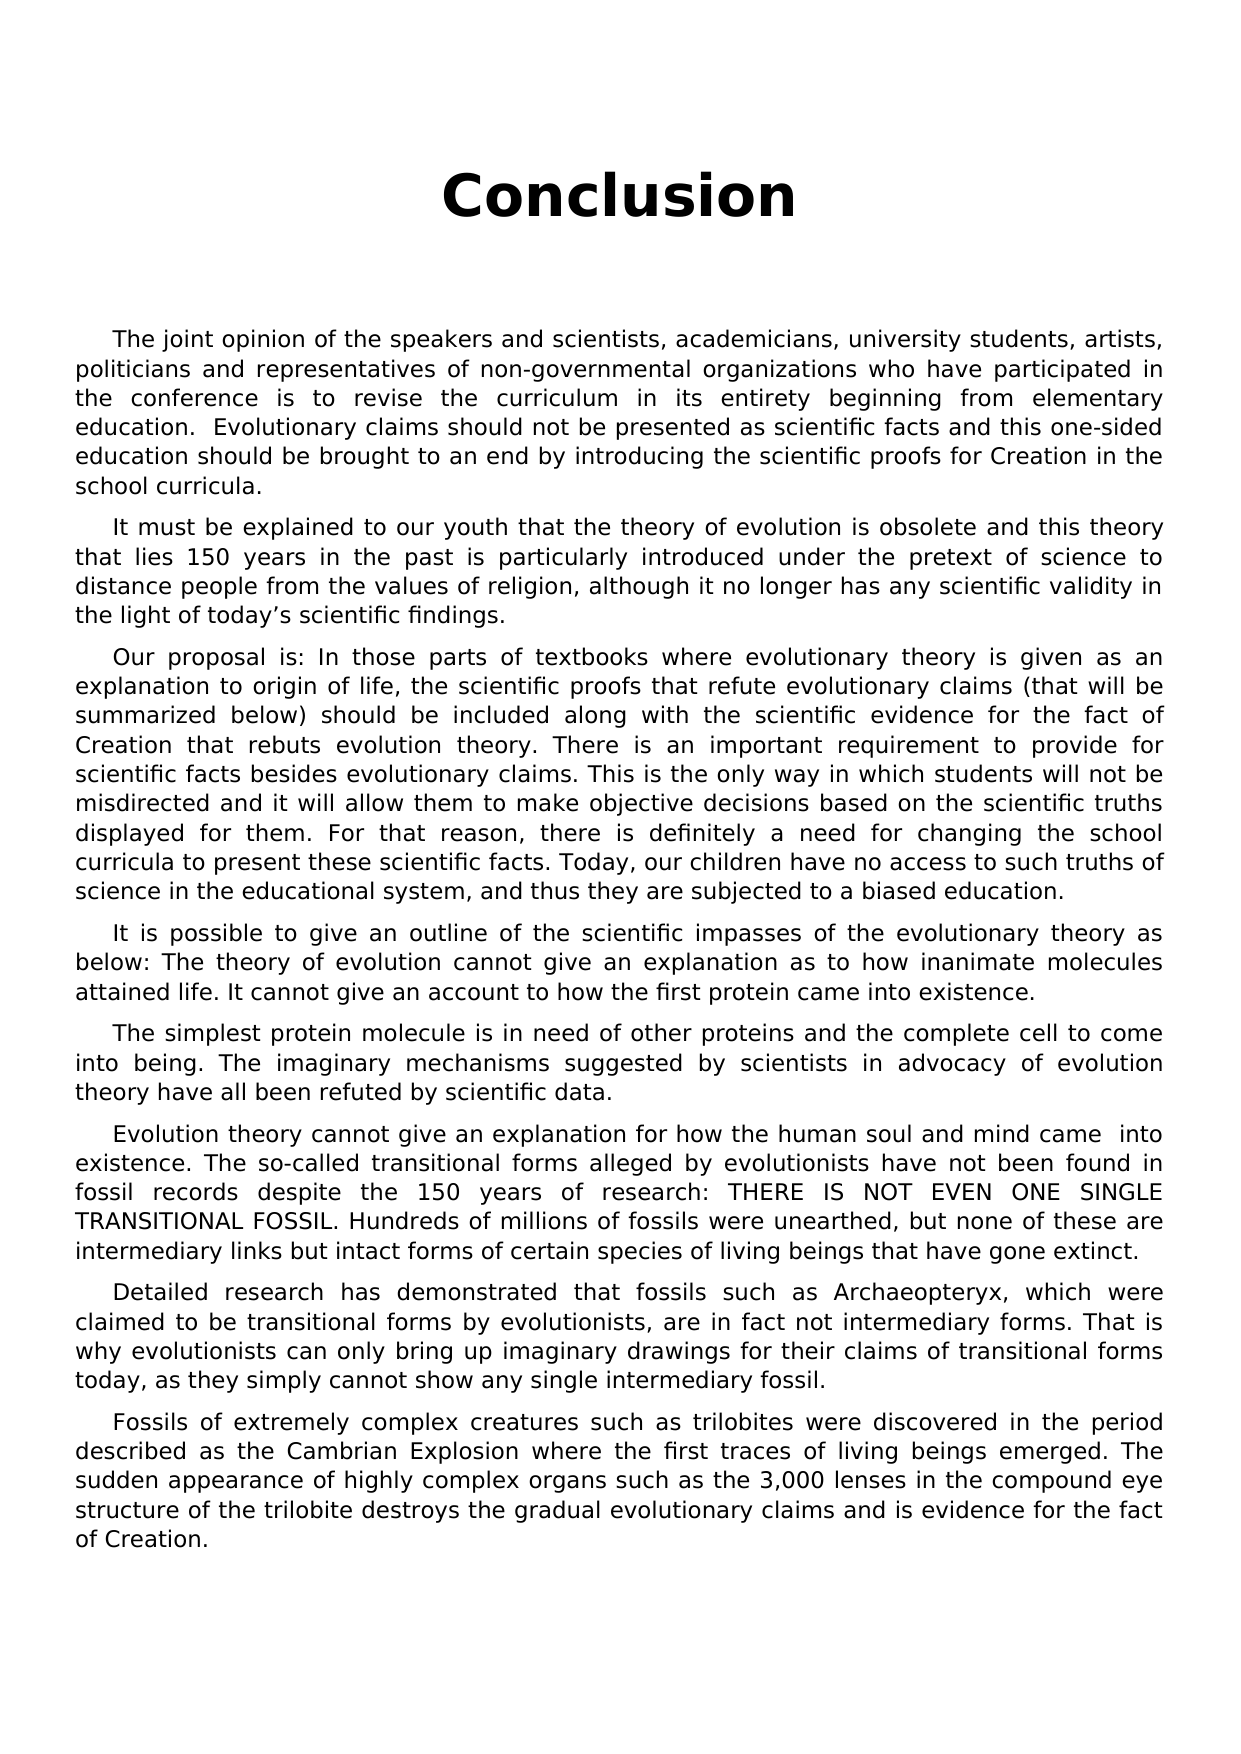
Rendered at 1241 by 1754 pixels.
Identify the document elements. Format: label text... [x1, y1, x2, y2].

text Our proposal is: In those parts of textbooks where evolutionary theory is given as an explanation to origin of life, the scientific proofs that refute evolutionary claims (that will be summarized below) should be included along with the scientific evidence for the fact of Creation that rebuts evolution theory. There is an important requirement to provide for scientific facts besides evolutionary claims. This is the only way in which students will not be misdirected and it will allow them to make objective decisions based on the scientific truths displayed for them. For that reason, there is definitely a need for changing the school curricula to present these scientific facts. Today, our children have no access to such truths of science in the educational system, and thus they are subjected to a biased education. [75, 644, 1165, 905]
text The joint opinion of the speakers and scientists, academicians, university students, artists, politicians and representatives of non-governmental organizations who have participated in the conference is to revise the curriculum in its entirety beginning from elementary education. Evolutionary claims should not be presented as scientific facts and this one-sided education should be brought to an end by introducing the scientific proofs for Creation in the school curricula. [75, 326, 1165, 499]
text Fossils of extremely complex creatures such as trilobites were discovered in the period described as the Cambrian Explosion where the first traces of living beings emerged. The sudden appearance of highly complex organs such as the 3,000 lenses in the compound eye structure of the trilobite destroys the gradual evolutionary claims and is evidence for the fact of Creation. [75, 1409, 1165, 1553]
text It must be explained to our youth that the theory of evolution is obsolete and this theory that lies 150 years in the past is particularly introduced under the pretext of science to distance people from the values of religion, although it no longer has any scientific validity in the light of today’s scientific findings. [75, 514, 1165, 629]
text Evolution theory cannot give an explanation for how the human soul and mind came into existence. The so-called transitional forms alleged by evolutionists have not been found in fossil records despite the 150 years of research: THERE IS NOT EVEN ONE SINGLE TRANSITIONAL FOSSIL. Hundreds of millions of fossils were unearthed, but none of these are intermediary links but intact forms of certain species of living beings that have gone extinct. [75, 1121, 1165, 1264]
subtitle Conclusion [75, 162, 1165, 230]
text It is possible to give an outline of the scientific impasses of the evolutionary theory as below: The theory of evolution cannot give an explanation as to how inanimate molecules attained life. It cannot give an account to how the first protein came into existence. [75, 920, 1165, 1005]
text The simplest protein molecule is in need of other proteins and the complete cell to come into being. The imaginary mechanisms suggested by scientists in advocacy of evolution theory have all been refuted by scientific data. [75, 1020, 1165, 1106]
text Detailed research has demonstrated that fossils such as Archaeopteryx, which were claimed to be transitional forms by evolutionists, are in fact not intermediary forms. That is why evolutionists can only bring up imaginary drawings for their claims of transitional forms today, as they simply cannot show any single intermediary fossil. [75, 1279, 1165, 1394]
